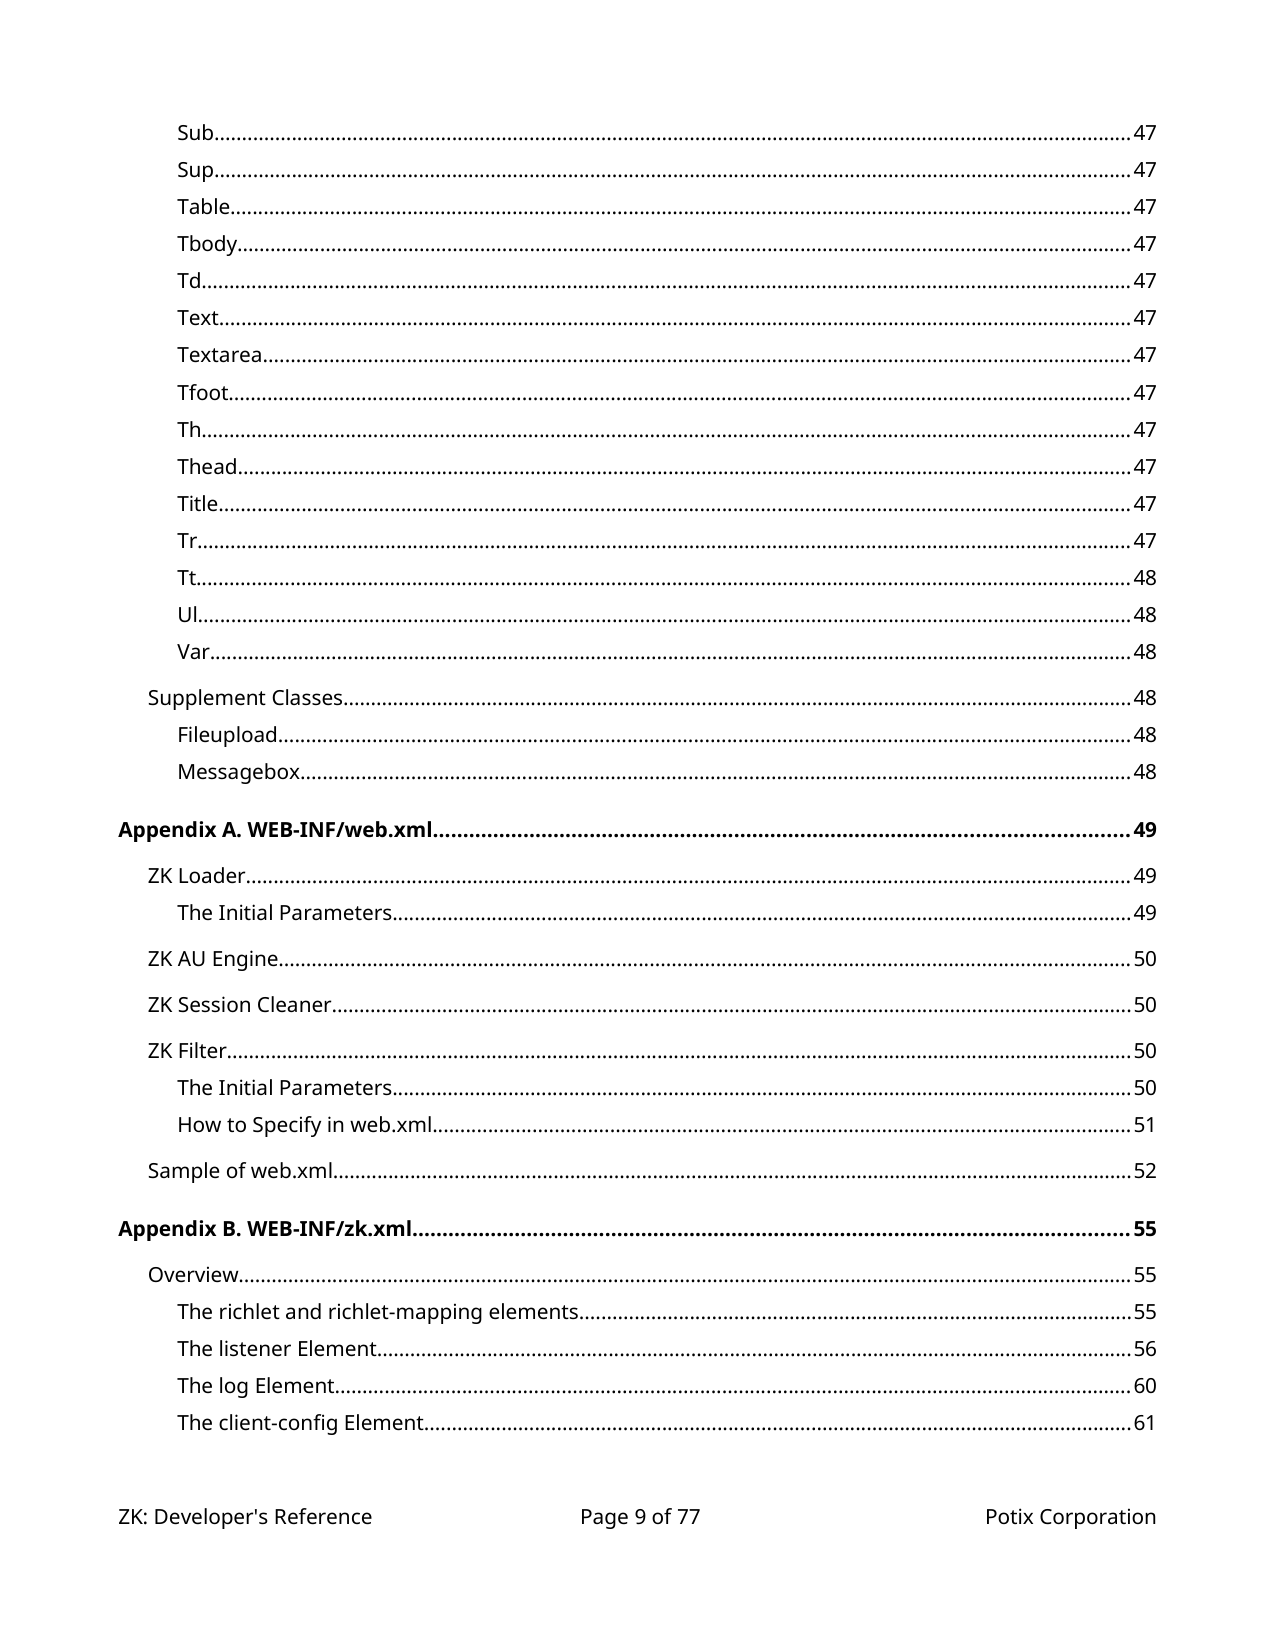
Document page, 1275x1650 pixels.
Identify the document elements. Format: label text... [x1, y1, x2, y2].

text How to Specify in web.xml 51 [177, 1110, 1157, 1138]
text ZK Session Cleaner 50 [148, 990, 1157, 1018]
text The Initial Parameters 50 [177, 1073, 1157, 1101]
text Td 47 [177, 266, 1157, 295]
text Table 47 [177, 192, 1157, 221]
text ZK Loader 49 [148, 861, 1157, 889]
text The Initial Parameters 49 [177, 898, 1157, 926]
text Title 47 [177, 489, 1157, 517]
text ZK Filter 50 [148, 1036, 1157, 1064]
text Th 47 [177, 415, 1157, 443]
text Tfoot 47 [177, 378, 1157, 406]
text Var 48 [177, 637, 1157, 666]
text The listener Element 56 [177, 1334, 1157, 1362]
text Overview 55 [148, 1260, 1157, 1288]
text Tt 48 [177, 563, 1157, 591]
text Appendix B. WEB-INF/zk.xml 55 [118, 1214, 1157, 1242]
text Sup 47 [177, 155, 1157, 183]
text Sub 47 [177, 118, 1157, 146]
text ZK AU Engine 50 [148, 944, 1157, 972]
text Ul 48 [177, 600, 1157, 628]
text Text 47 [177, 303, 1157, 332]
text Tbody 47 [177, 229, 1157, 258]
text Appendix A. WEB-INF/web.xml 49 [118, 815, 1157, 843]
text Sample of web.xml 52 [148, 1156, 1157, 1184]
text The client-config Element 61 [177, 1408, 1157, 1436]
text Tr 47 [177, 526, 1157, 554]
text Fileupload 48 [177, 720, 1157, 748]
text Messagebox 48 [177, 757, 1157, 786]
text Thead 47 [177, 452, 1157, 480]
text The richlet and richlet-mapping elements 55 [177, 1297, 1157, 1325]
text The log Element 60 [177, 1371, 1157, 1399]
text Textarea 47 [177, 341, 1157, 369]
text Supplement Classes 48 [148, 683, 1157, 711]
